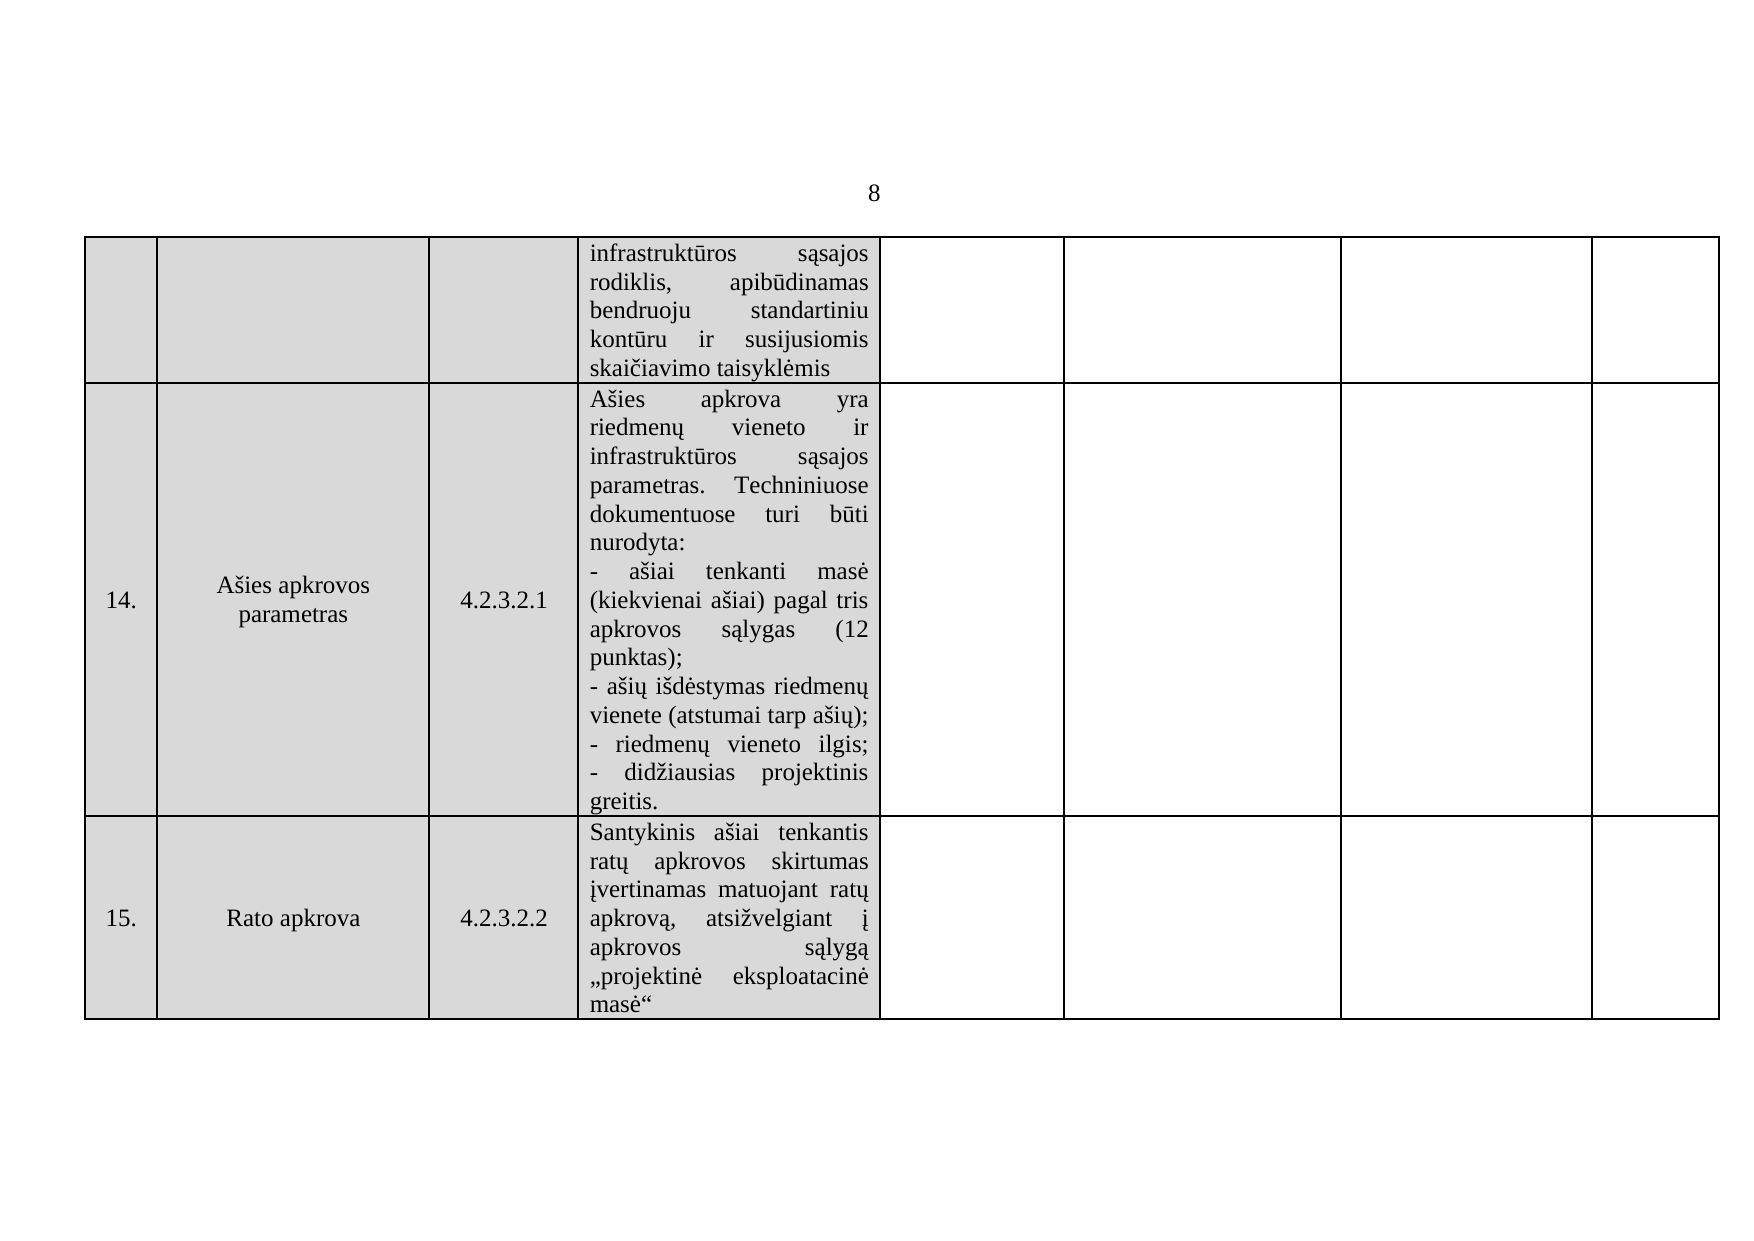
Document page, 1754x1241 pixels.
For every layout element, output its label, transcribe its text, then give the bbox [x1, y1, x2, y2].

table_cell [881, 384, 1063, 815]
table_cell 14. [86, 384, 156, 815]
table_cell [1342, 817, 1591, 1018]
table_cell Rato apkrova [158, 817, 428, 1018]
table_cell [1065, 817, 1340, 1018]
table_cell Ašies apkrova yra riedmenų vieneto ir infrastruktūros sąsajos parametras. Techniniuose dokumentuose turi būti nurodyta: - ašiai tenkanti masė (kiekvienai ašiai) pagal tris apkrovos sąlygas (12 punktas); - ašių išdėstymas riedmenų vienete (atstumai tarp ašių); - riedmenų vieneto ilgis; - didžiausias projektinis greitis. [579, 384, 879, 815]
table_cell Ašies apkrovos parametras [158, 384, 428, 815]
table_cell [158, 238, 428, 382]
table_cell [1342, 238, 1591, 382]
table_cell 4.2.3.2.2 [430, 817, 577, 1018]
table_cell Santykinis ašiai tenkantis ratų apkrovos skirtumas įvertinamas matuojant ratų apkrovą, atsižvelgiant į apkrovos sąlygą „projektinė eksploatacinė masė“ [579, 817, 879, 1018]
table_cell infrastruktūros sąsajos rodiklis, apibūdinamas bendruoju standartiniu kontūru ir susijusiomis skaičiavimo taisyklėmis [579, 238, 879, 382]
table_cell [86, 238, 156, 382]
table_cell [881, 238, 1063, 382]
table_cell [1593, 238, 1718, 382]
table_cell [1593, 817, 1718, 1018]
table_cell [1065, 384, 1340, 815]
table_cell 15. [86, 817, 156, 1018]
table_cell [1065, 238, 1340, 382]
table_cell [430, 238, 577, 382]
table_cell [1342, 384, 1591, 815]
table_cell [881, 817, 1063, 1018]
table_cell [1593, 384, 1718, 815]
table_cell 4.2.3.2.1 [430, 384, 577, 815]
